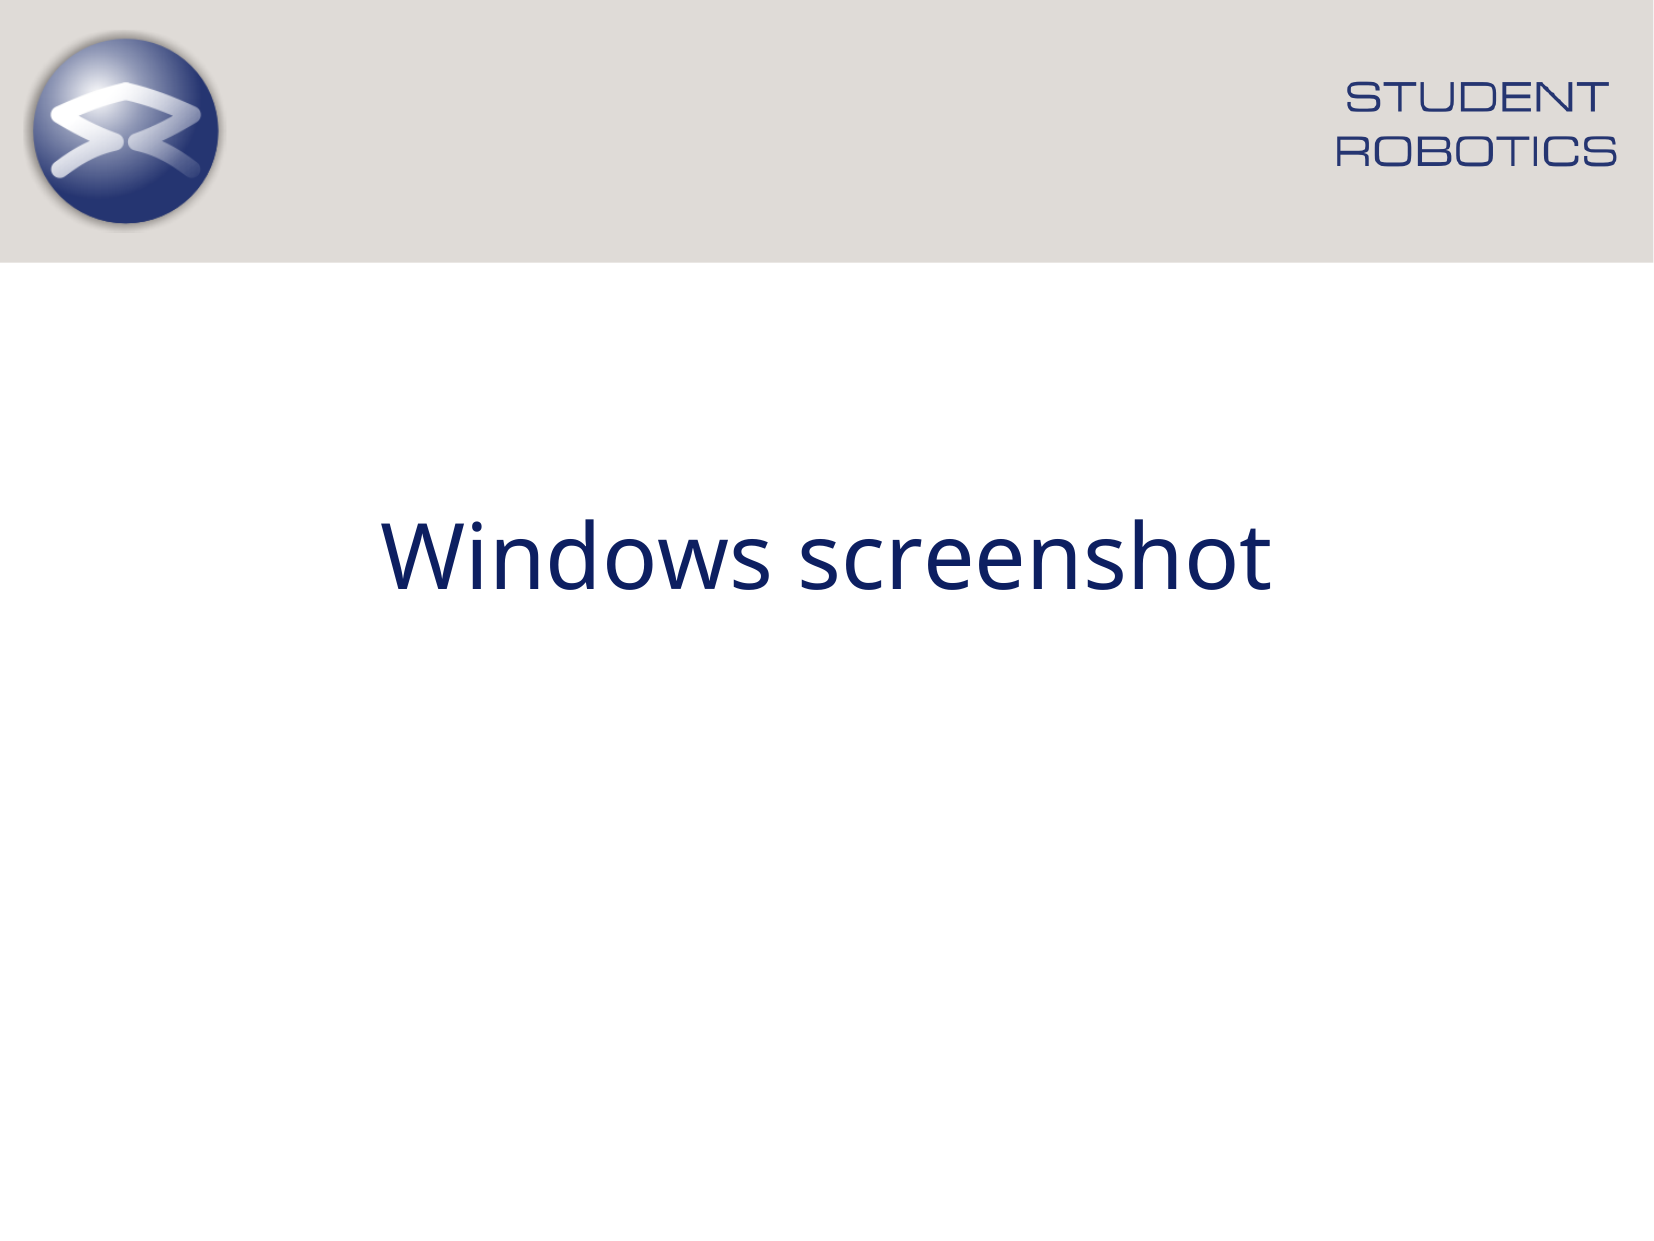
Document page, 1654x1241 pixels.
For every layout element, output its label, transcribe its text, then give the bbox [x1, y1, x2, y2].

title Windows screenshot [82, 0, 1571, 1109]
picture [1571, 68, 1633, 174]
picture [9, 19, 82, 245]
